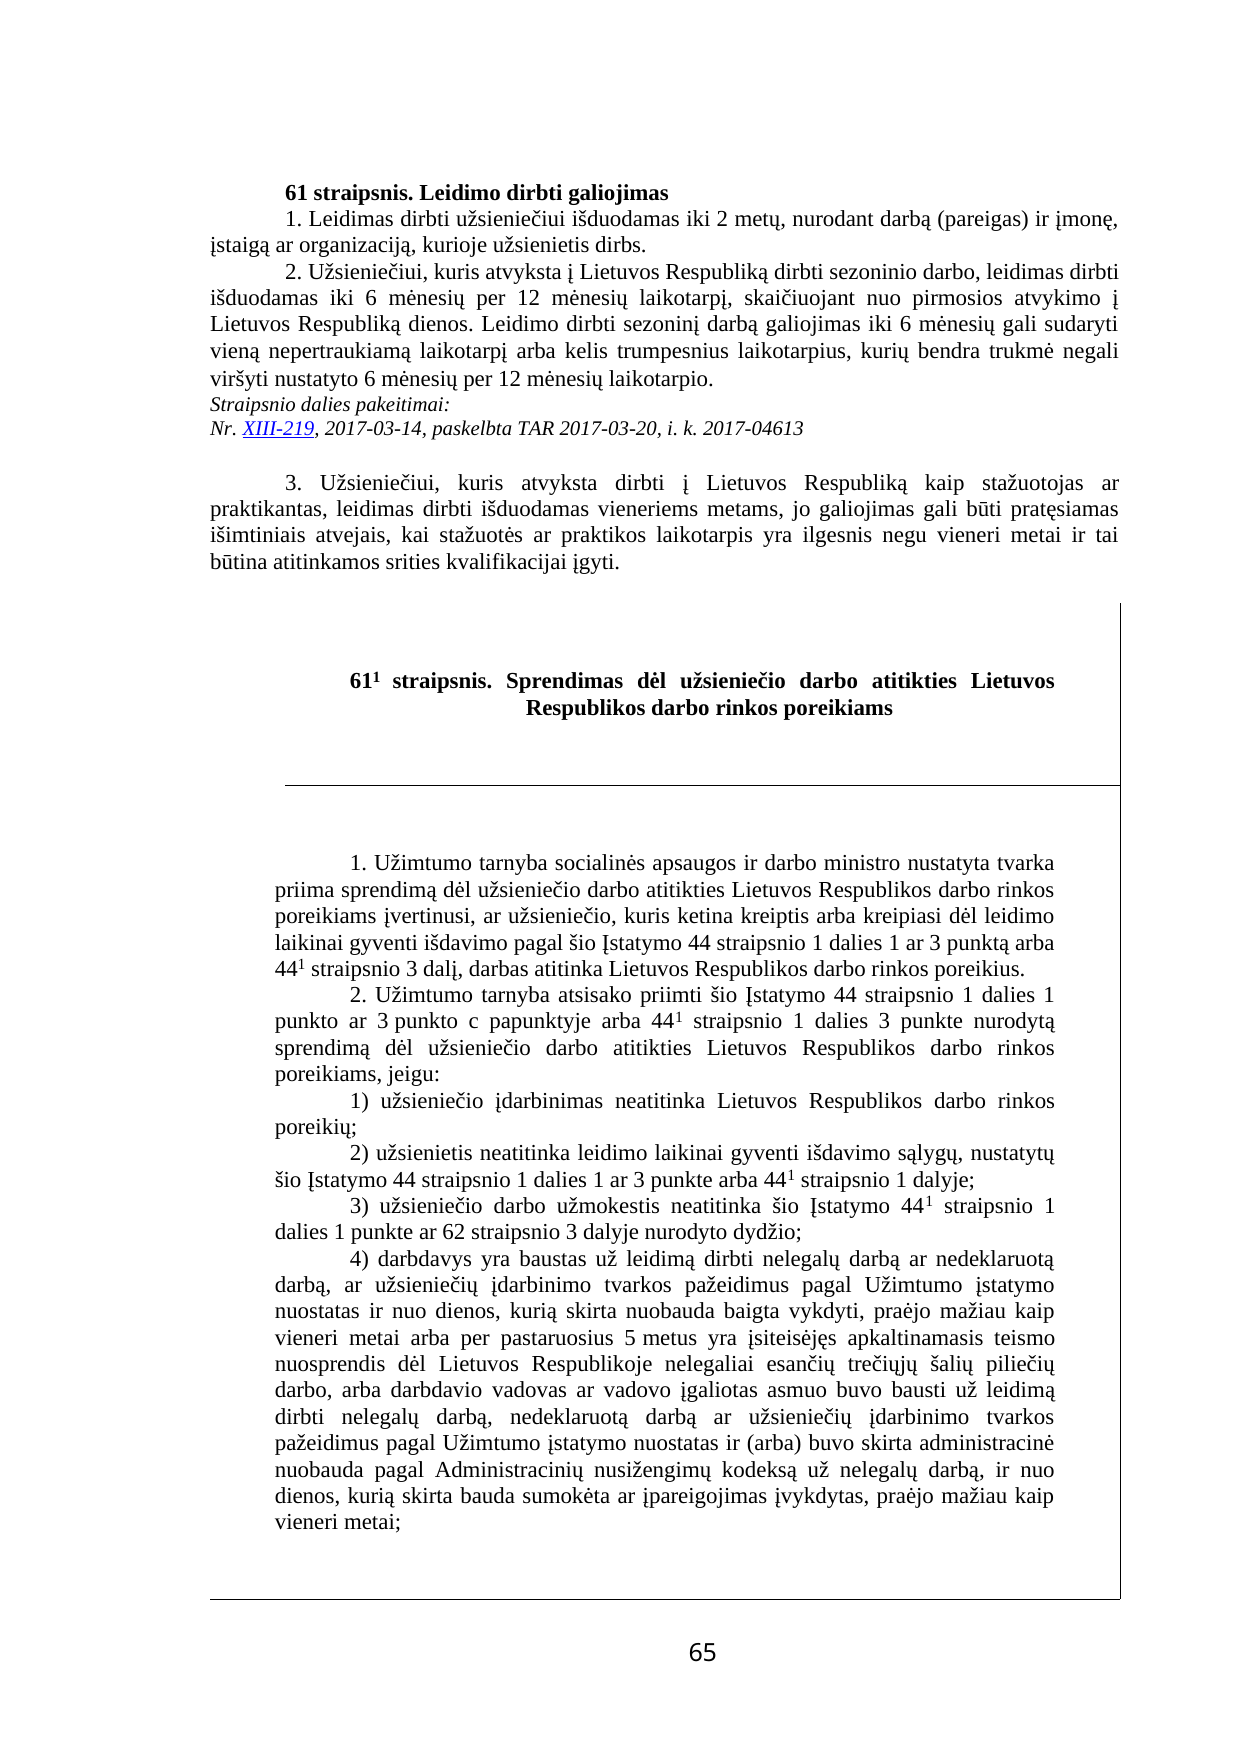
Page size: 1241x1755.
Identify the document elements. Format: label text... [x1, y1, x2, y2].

text 2. Užimtumo tarnyba atsisako priimti šio Įstatymo 44 straipsnio 1 dalies 1 punkto ar 3 punkto c papunktyje arba 441 straipsnio 1 dalies 3 punkte nurodytą sprendimą dėl užsieniečio darbo atitikties Lietuvos Respublikos darbo rinkos poreikiams, jeigu: [210, 981, 1120, 1087]
text 611 straipsnis. Sprendimas dėl užsieniečio darbo atitikties Lietuvos Respublikos darbo rinkos poreikiams [285, 603, 1120, 785]
text 1. Užimtumo tarnyba socialinės apsaugos ir darbo ministro nustatyta tvarka priima sprendimą dėl užsieniečio darbo atitikties Lietuvos Respublikos darbo rinkos poreikiams įvertinusi, ar užsieniečio, kuris ketina kreiptis arba kreipiasi dėl leidimo laikinai gyventi išdavimo pagal šio Įstatymo 44 straipsnio 1 dalies 1 ar 3 punktą arba 441 straipsnio 3 dalį, darbas atitinka Lietuvos Respublikos darbo rinkos poreikius. [210, 785, 1120, 981]
text Straipsnio dalies pakeitimai: [210, 392, 1120, 416]
text 2. Užsieniečiui, kuris atvyksta į Lietuvos Respubliką dirbti sezoninio darbo, leidimas dirbti išduodamas iki 6 mėnesių per 12 mėnesių laikotarpį, skaičiuojant nuo pirmosios atvykimo į Lietuvos Respubliką dienos. Leidimo dirbti sezoninį darbą galiojimas iki 6 mėnesių gali sudaryti vieną nepertraukiamą laikotarpį arba kelis trumpesnius laikotarpius, kurių bendra trukmė negali viršyti nustatyto 6 mėnesių per 12 mėnesių laikotarpio. [210, 258, 1120, 392]
text 3. Užsieniečiui, kuris atvyksta dirbti į Lietuvos Respubliką kaip stažuotojas ar praktikantas, leidimas dirbti išduodamas vieneriems metams, jo galiojimas gali būti pratęsiamas išimtiniais atvejais, kai stažuotės ar praktikos laikotarpis yra ilgesnis negu vieneri metai ir tai būtina atitinkamos srities kvalifikacijai įgyti. [210, 469, 1120, 574]
text 4) darbdavys yra baustas už leidimą dirbti nelegalų darbą ar nedeklaruotą darbą, ar užsieniečių įdarbinimo tvarkos pažeidimus pagal Užimtumo įstatymo nuostatas ir nuo dienos, kurią skirta nuobauda baigta vykdyti, praėjo mažiau kaip vieneri metai arba per pastaruosius 5 metus yra įsiteisėjęs apkaltinamasis teismo nuosprendis dėl Lietuvos Respublikoje nelegaliai esančių trečiųjų šalių piliečių darbo, arba darbdavio vadovas ar vadovo įgaliotas asmuo buvo bausti už leidimą dirbti nelegalų darbą, nedeklaruotą darbą ar užsieniečių įdarbinimo tvarkos pažeidimus pagal Užimtumo įstatymo nuostatas ir (arba) buvo skirta administracinė nuobauda pagal Administracinių nusižengimų kodeksą už nelegalų darbą, ir nuo dienos, kurią skirta bauda sumokėta ar įpareigojimas įvykdytas, praėjo mažiau kaip vieneri metai; [210, 1245, 1120, 1599]
text 1) užsieniečio įdarbinimas neatitinka Lietuvos Respublikos darbo rinkos poreikių; [210, 1087, 1120, 1139]
text 61 straipsnis. Leidimo dirbti galiojimas [210, 179, 1120, 205]
text Nr. XIII-219, 2017-03-14, paskelbta TAR 2017-03-20, i. k. 2017-04613 [210, 416, 1120, 440]
text 3) užsieniečio darbo užmokestis neatitinka šio Įstatymo 441 straipsnio 1 dalies 1 punkte ar 62 straipsnio 3 dalyje nurodyto dydžio; [210, 1192, 1120, 1245]
text 2) užsienietis neatitinka leidimo laikinai gyventi išdavimo sąlygų, nustatytų šio Įstatymo 44 straipsnio 1 dalies 1 ar 3 punkte arba 441 straipsnio 1 dalyje; [210, 1139, 1120, 1192]
text 1. Leidimas dirbti užsieniečiui išduodamas iki 2 metų, nurodant darbą (pareigas) ir įmonę, įstaigą ar organizaciją, kurioje užsienietis dirbs. [210, 205, 1120, 258]
